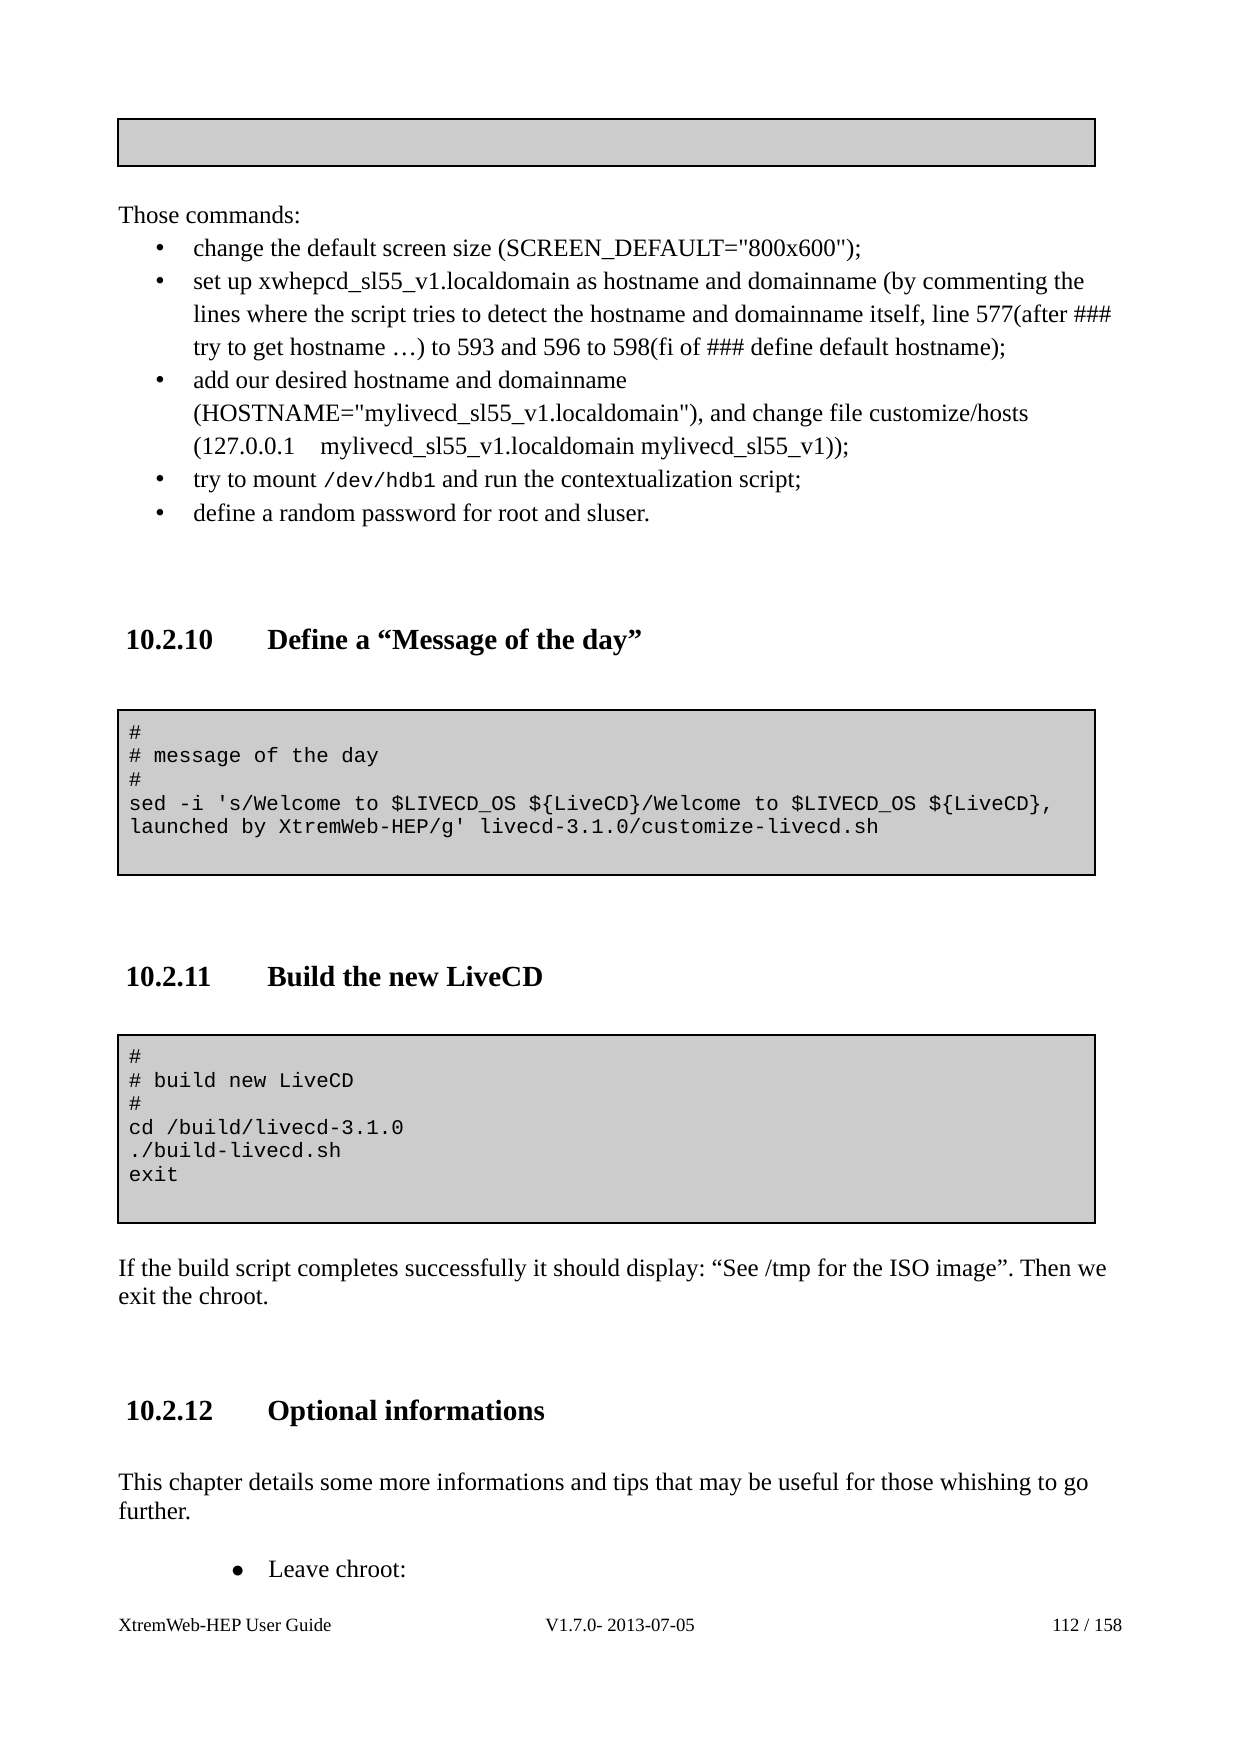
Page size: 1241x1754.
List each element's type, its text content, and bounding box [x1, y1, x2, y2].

text Those commands: [118, 167, 1122, 228]
list change the default screen size (SCREEN_DEFAULT="800x600"); [156, 233, 1122, 262]
list add our desired hostname and domainname (HOSTNAME="mylivecd_sl55_v1.localdomain"), and change file customize/hosts (127.0.0.1 mylivecd_sl55_v1.localdomain mylivecd_sl55_v1)); [156, 365, 1122, 460]
text This chapter details some more informations and tips that may be useful for those whishing to go further. [118, 1467, 1122, 1525]
list try to mount /dev/hdb1 and run the contextualization script; [156, 464, 1122, 493]
table_header [119, 120, 1094, 165]
subtitle Build the new LiveCD [118, 959, 1122, 992]
table_header # # message of the day # sed -i 's/Welcome to $LIVECD_OS ${LiveCD}/Welcome to $LIVECD_OS ${LiveCD}, launched by XtremWeb-HEP/g' livecd-3.1.0/customize-livecd.sh [119, 711, 1094, 874]
list set up xwhepcd_sl55_v1.localdomain as hostname and domainname (by commenting the lines where the script tries to detect the hostname and domainname itself, line 577(after ### try to get hostname …) to 593 and 596 to 598(fi of ### define default hostname); [156, 266, 1122, 361]
subtitle Define a “Message of the day” [118, 622, 1122, 656]
table_header # # build new LiveCD # cd /build/livecd-3.1.0 ./build-livecd.sh exit [119, 1036, 1094, 1222]
list Leave chroot: [231, 1554, 1122, 1582]
text If the build script completes successfully it should display: “See /tmp for the ISO image”. Then we exit the chroot. [118, 1253, 1122, 1310]
list define a random password for root and sluser. [156, 498, 1122, 527]
subtitle Optional informations [118, 1393, 1122, 1426]
